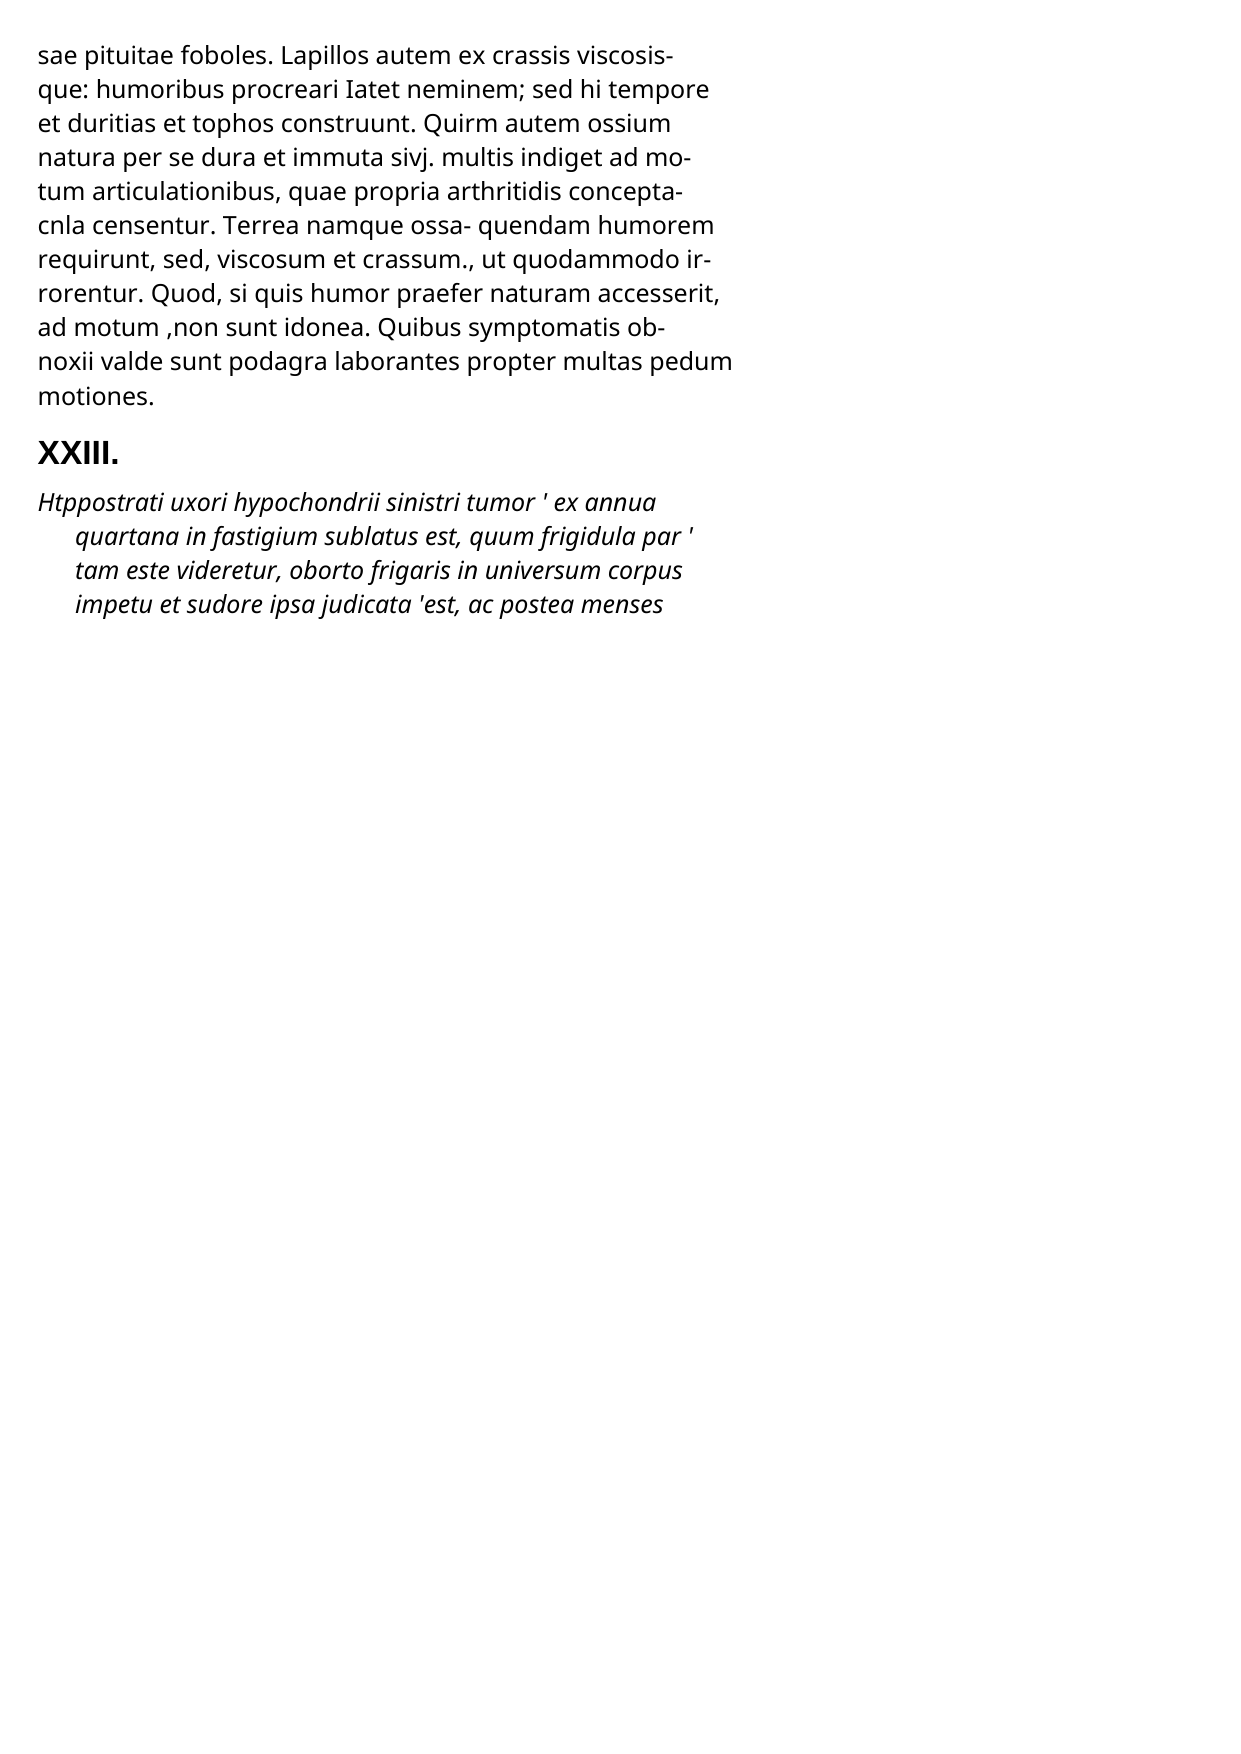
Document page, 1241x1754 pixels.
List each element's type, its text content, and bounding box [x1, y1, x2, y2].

text Htppostrati uxori hypochondrii sinistri tumor ' ex annua quartana in fastigium sublatus est, quum frigidula par ' tam este videretur, oborto frigaris in universum corpus impetu et sudore ipsa judicata 'est, ac postea menses [37, 484, 1203, 620]
subtitle XXIII. [37, 433, 1203, 472]
text sae pituitae foboles. Lapillos autem ex crassis viscosis- que: humoribus procreari Iatet neminem; sed hi tempore et duritias et tophos construunt. Quirm autem ossium natura per se dura et immuta sivj. multis indiget ad mo- tum articulationibus, quae propria arthritidis concepta- cnla censentur. Terrea namque ossa- quendam humorem requirunt, sed, viscosum et crassum., ut quodammodo ir- rorentur. Quod, si quis humor praefer naturam accesserit, ad motum ,non sunt idonea. Quibus symptomatis ob- noxii valde sunt podagra laborantes propter multas pedum motiones. [37, 37, 1203, 412]
